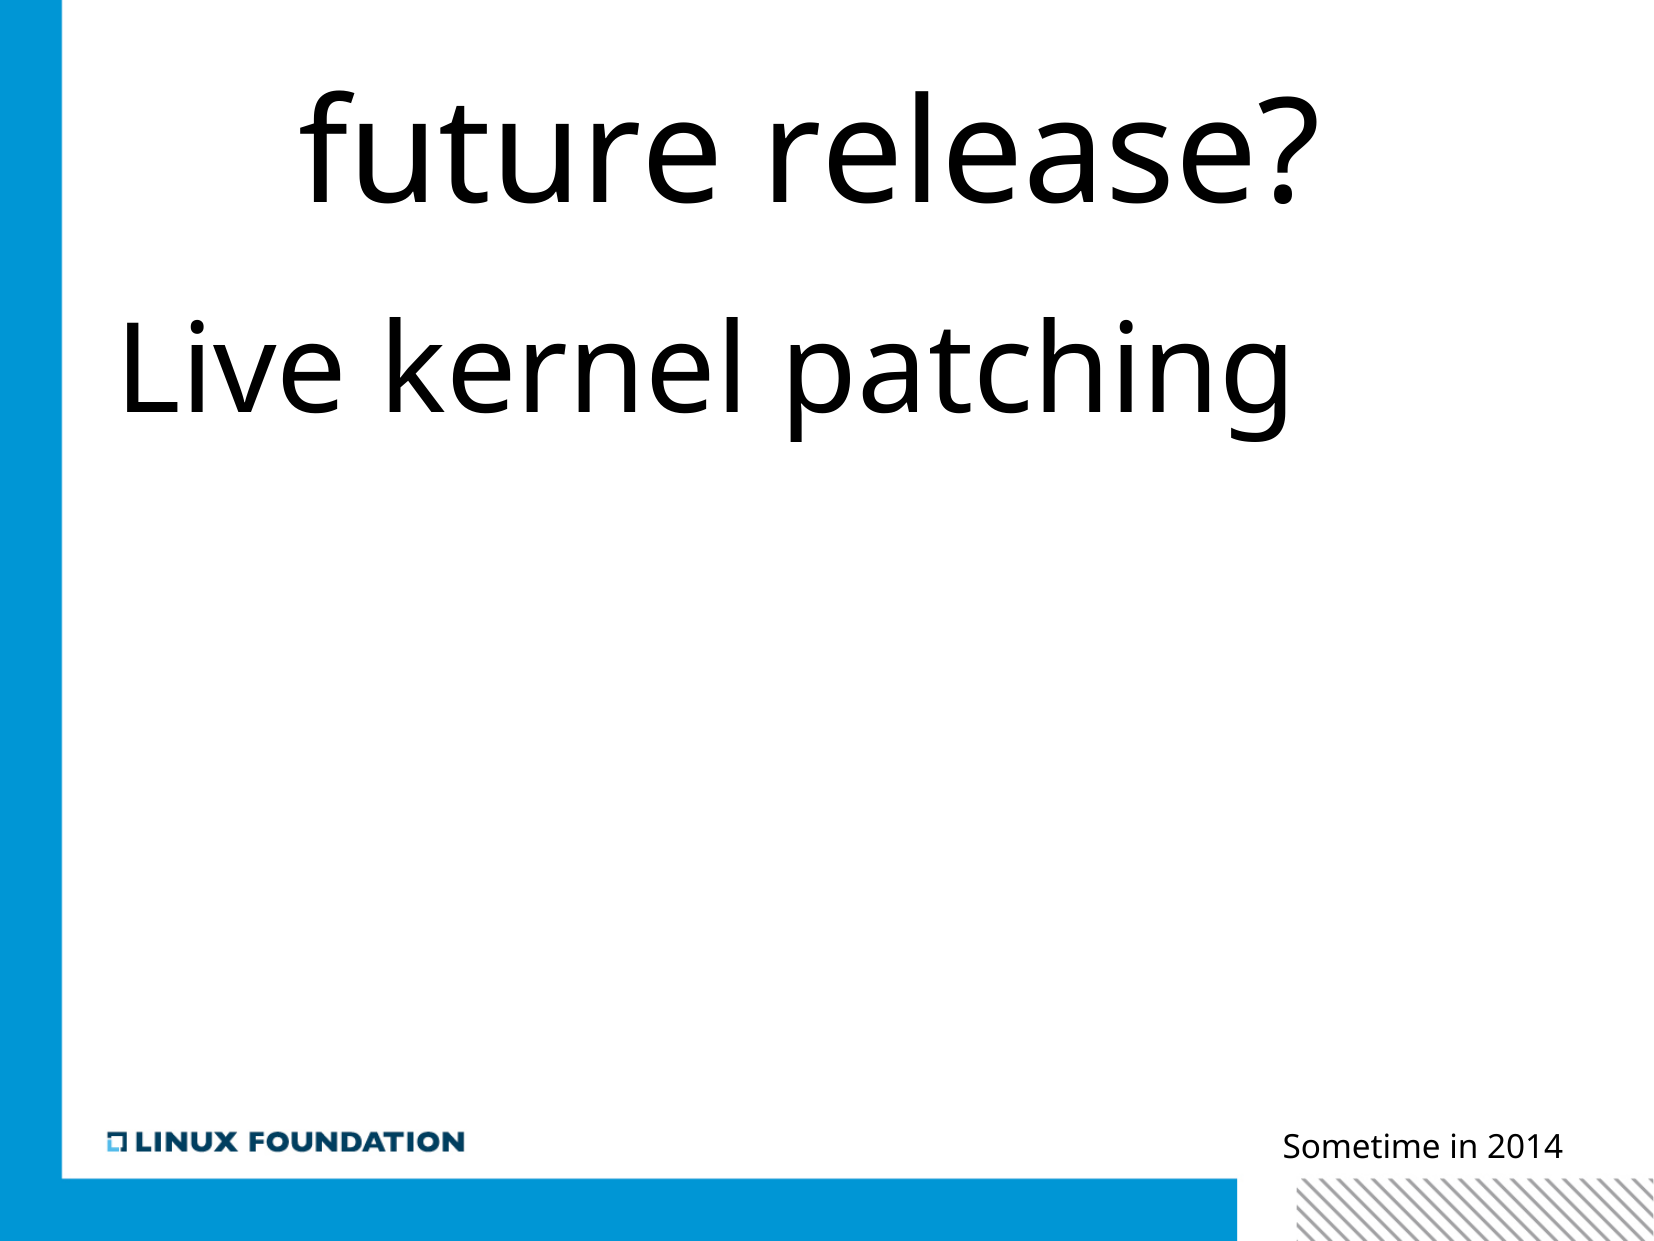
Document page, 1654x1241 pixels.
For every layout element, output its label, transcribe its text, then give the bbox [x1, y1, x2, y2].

picture [62, 0, 1654, 1241]
text_box future release? [283, 39, 1370, 230]
text_box Sometime in 2014 [1267, 1115, 1588, 1170]
text_box Live kernel patching [100, 271, 1361, 905]
